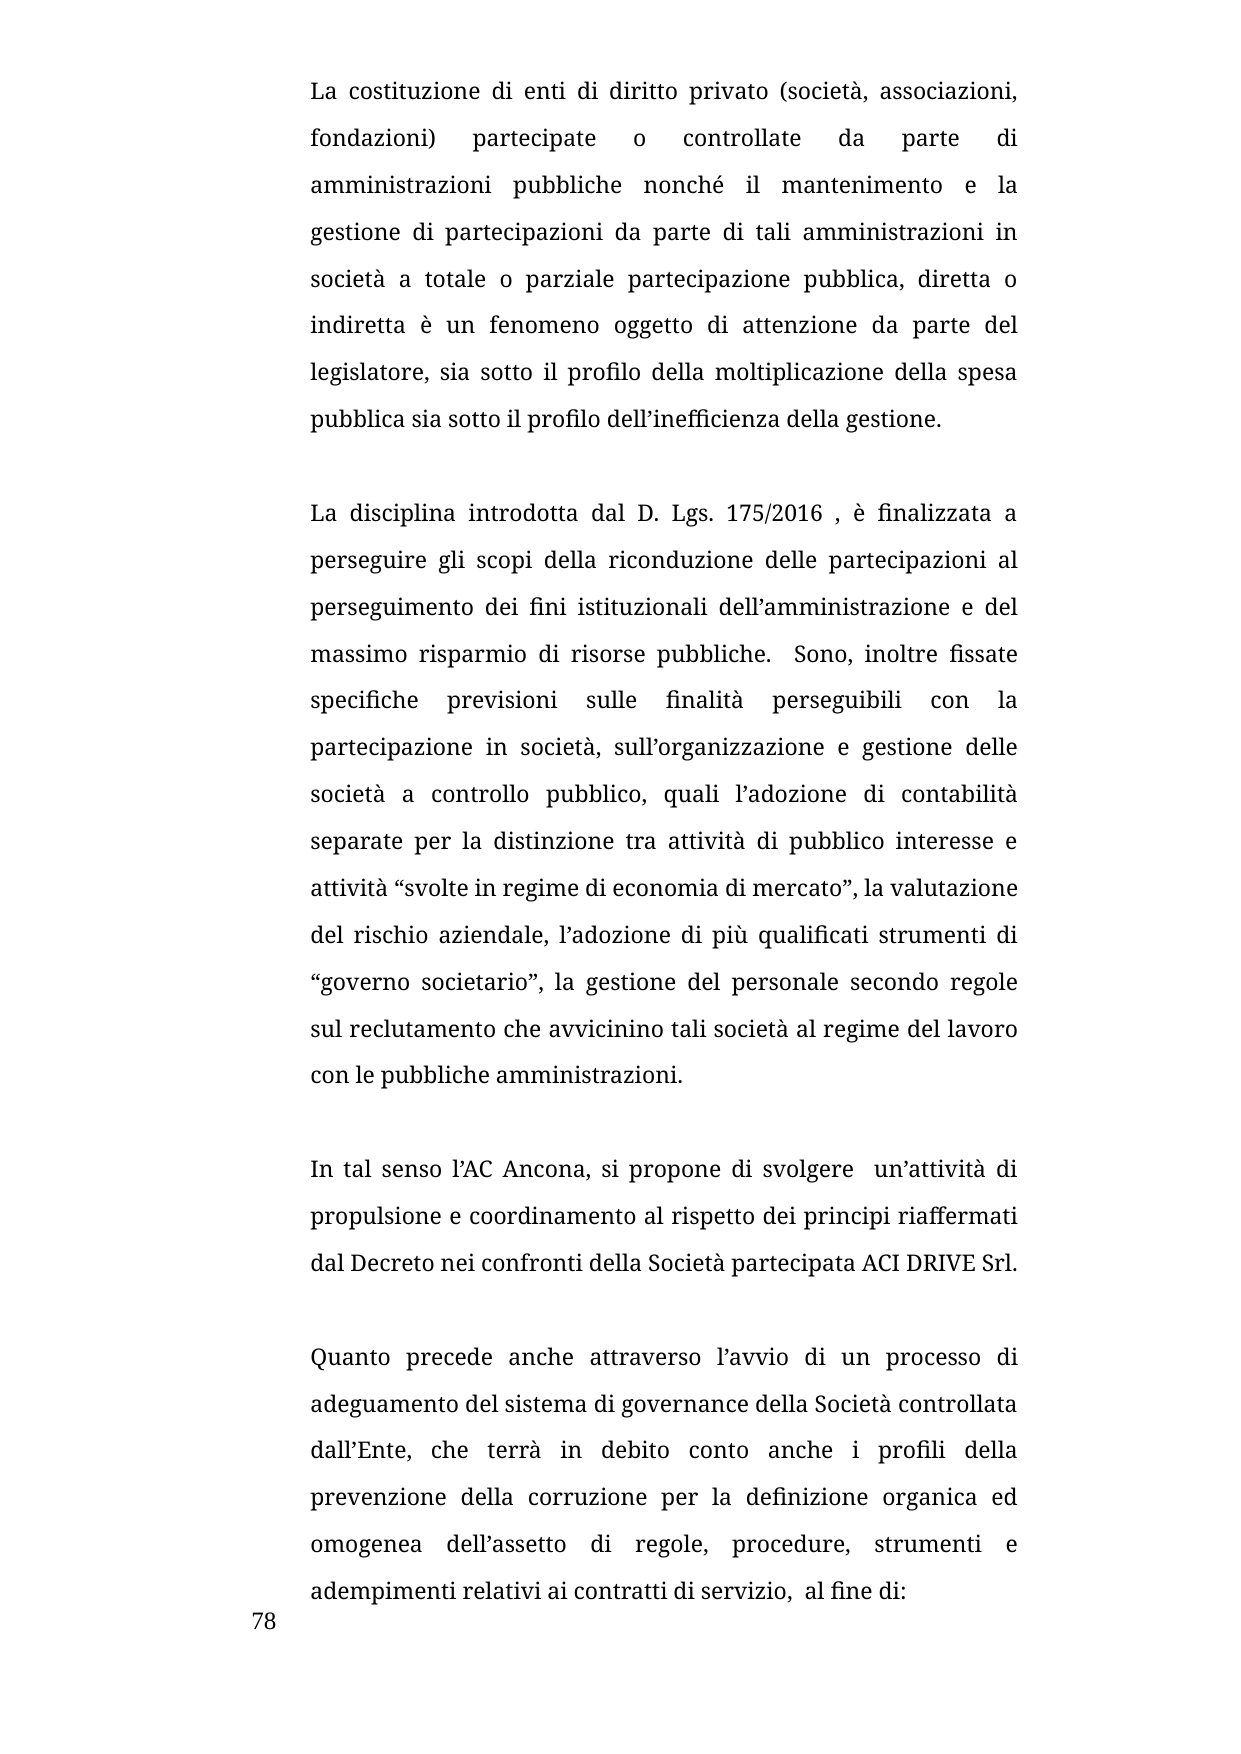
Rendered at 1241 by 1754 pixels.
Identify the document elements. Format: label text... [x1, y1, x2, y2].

text La costituzione di enti di diritto privato (società, associazioni, fondazioni) partecipate o controllate da parte di amministrazioni pubbliche nonché il mantenimento e la gestione di partecipazioni da parte di tali amministrazioni in società a totale o parziale partecipazione pubblica, diretta o indiretta è un fenomeno oggetto di attenzione da parte del legislatore, sia sotto il profilo della moltiplicazione della spesa pubblica sia sotto il profilo dell’inefficienza della gestione. [310, 75, 1019, 434]
text La disciplina introdotta dal D. Lgs. 175/2016 , è finalizzata a perseguire gli scopi della riconduzione delle partecipazioni al perseguimento dei fini istituzionali dell’amministrazione e del massimo risparmio di risorse pubbliche. Sono, inoltre fissate specifiche previsioni sulle finalità perseguibili con la partecipazione in società, sull’organizzazione e gestione delle società a controllo pubblico, quali l’adozione di contabilità separate per la distinzione tra attività di pubblico interesse e attività “svolte in regime di economia di mercato”, la valutazione del rischio aziendale, l’adozione di più qualificati strumenti di “governo societario”, la gestione del personale secondo regole sul reclutamento che avvicinino tali società al regime del lavoro con le pubbliche amministrazioni. [310, 497, 1019, 1091]
text In tal senso l’AC Ancona, si propone di svolgere un’attività di propulsione e coordinamento al rispetto dei principi riaffermati dal Decreto nei confronti della Società partecipata ACI DRIVE Srl. [310, 1153, 1019, 1278]
text Quanto precede anche attraverso l’avvio di un processo di adeguamento del sistema di governance della Società controllata dall’Ente, che terrà in debito conto anche i profili della prevenzione della corruzione per la definizione organica ed omogenea dell’assetto di regole, procedure, strumenti e adempimenti relativi ai contratti di servizio, al fine di: [310, 1341, 1019, 1606]
